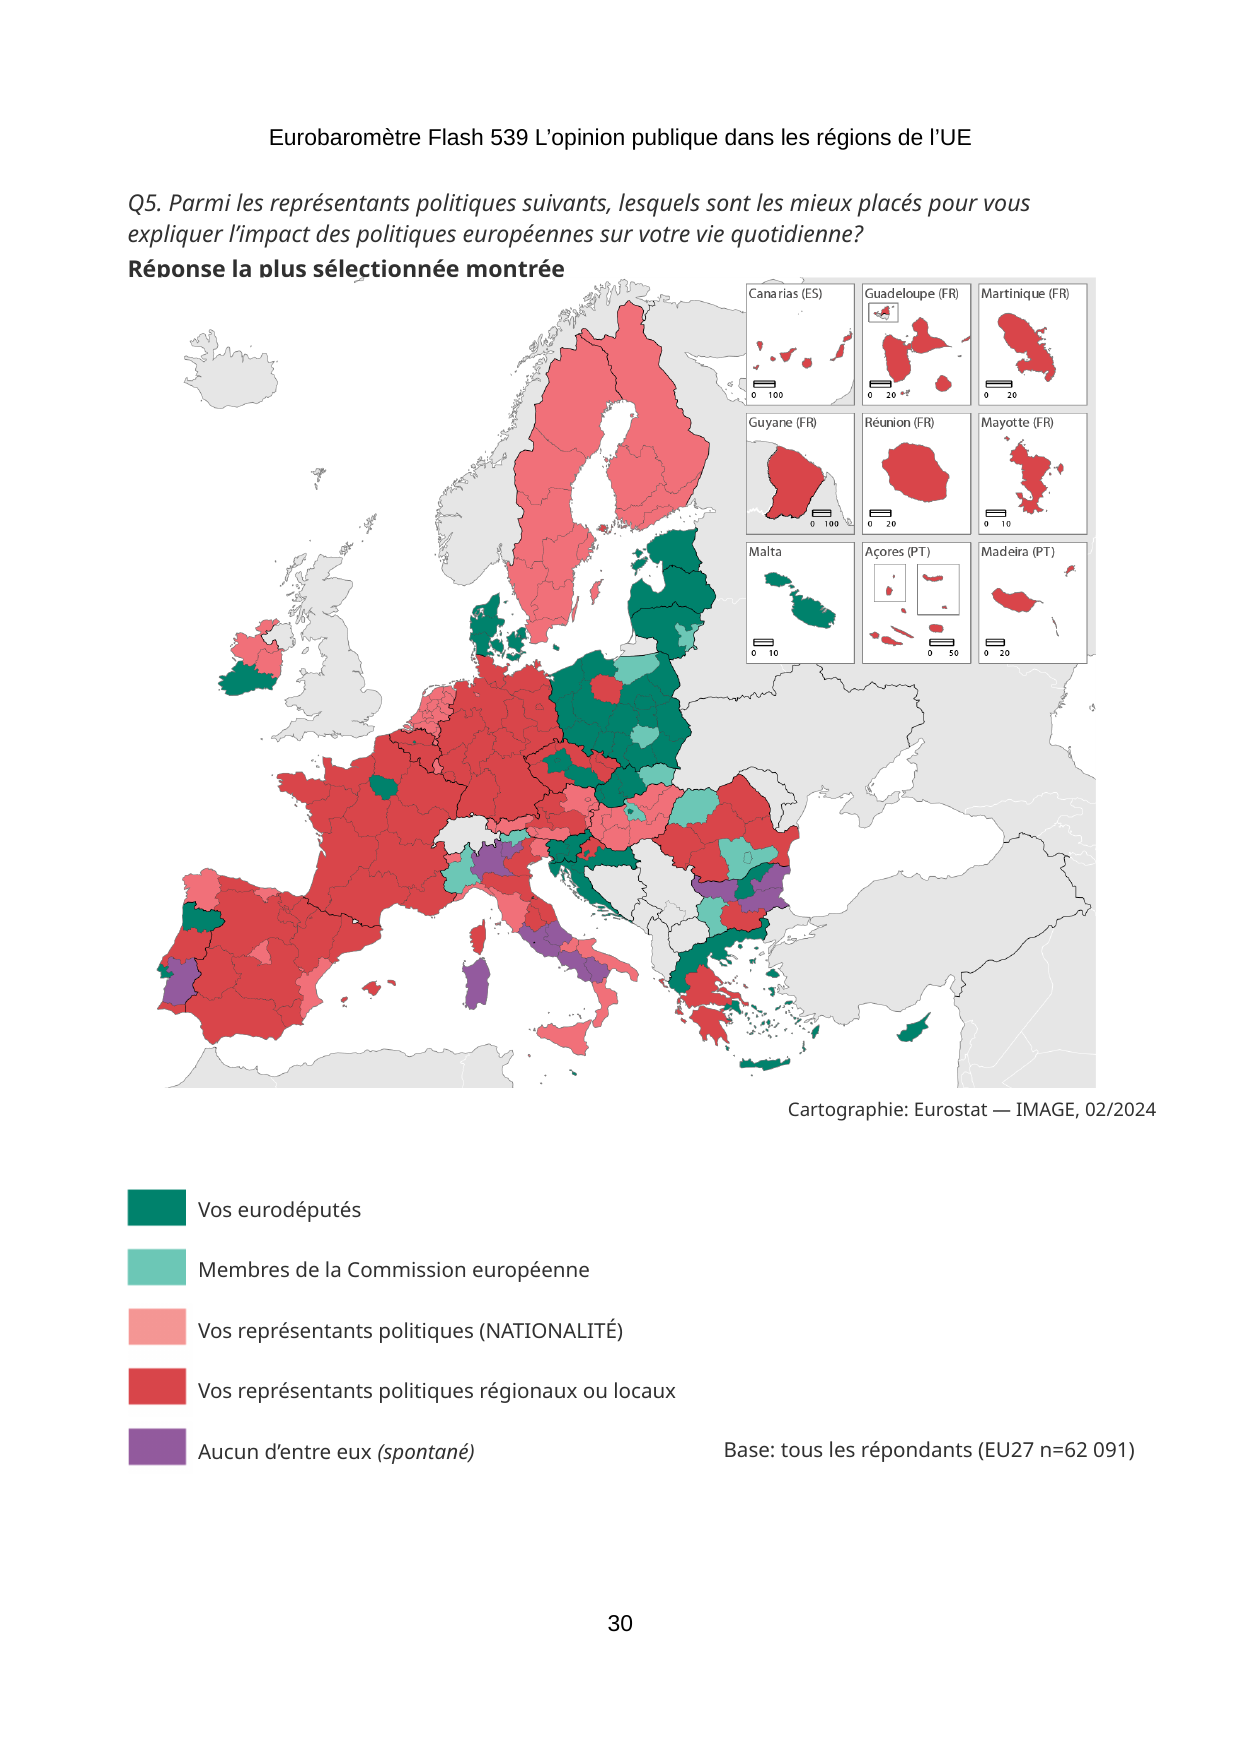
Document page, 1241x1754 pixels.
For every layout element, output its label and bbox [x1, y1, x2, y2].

picture [128, 275, 1096, 1088]
picture [121, 1181, 186, 1300]
picture [129, 1422, 192, 1473]
picture [129, 1304, 192, 1416]
